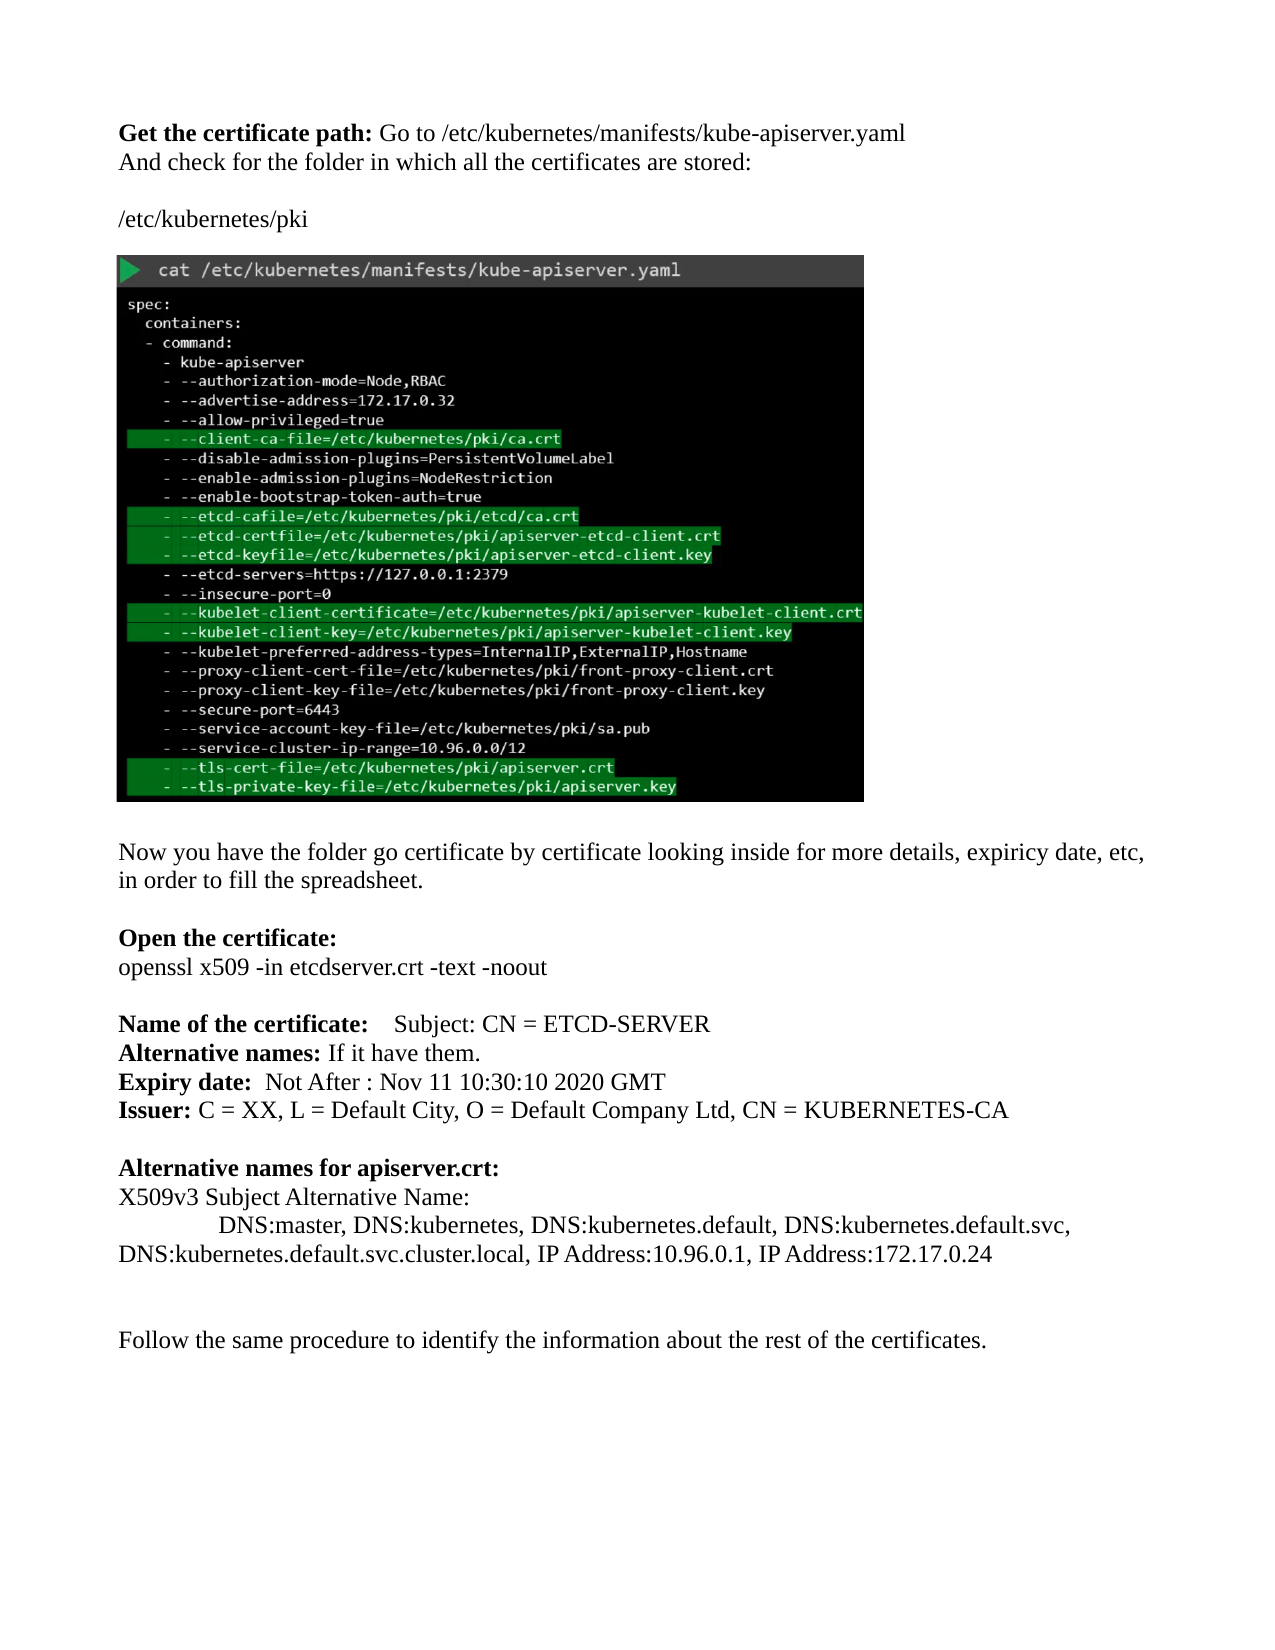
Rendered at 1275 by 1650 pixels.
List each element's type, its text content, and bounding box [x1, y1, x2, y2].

text Name of the certificate: Subject: CN = ETCD-SERVER [118, 1009, 1157, 1038]
picture [116, 255, 864, 802]
text X509v3 Subject Alternative Name: [118, 1182, 1157, 1211]
text openssl x509 -in etcdserver.crt -text -noout [118, 952, 1157, 981]
text Follow the same procedure to identify the information about the rest of the certificates. [118, 1326, 1157, 1354]
text /etc/kubernetes/pki [118, 204, 1157, 233]
text Open the certificate: [118, 923, 1157, 952]
text Alternative names for apiserver.crt: [118, 1153, 1157, 1182]
text Expiry date: Not After : Nov 11 10:30:10 2020 GMT [118, 1067, 1157, 1096]
text And check for the folder in which all the certificates are stored: [118, 147, 1157, 176]
text Issuer: C = XX, L = Default City, O = Default Company Ltd, CN = KUBERNETES-CA [118, 1096, 1157, 1124]
text Alternative names: If it have them. [118, 1038, 1157, 1067]
text Get the certificate path: Go to /etc/kubernetes/manifests/kube-apiserver.yaml [118, 118, 1157, 147]
text Now you have the folder go certificate by certificate looking inside for more details, expiricy date, etc, in order to fill the spreadsheet. [118, 837, 1157, 894]
text DNS:master, DNS:kubernetes, DNS:kubernetes.default, DNS:kubernetes.default.svc, DNS:kubernetes.default.svc.cluster.local, IP Address:10.96.0.1, IP Address:172.17.0.24 [118, 1211, 1157, 1268]
